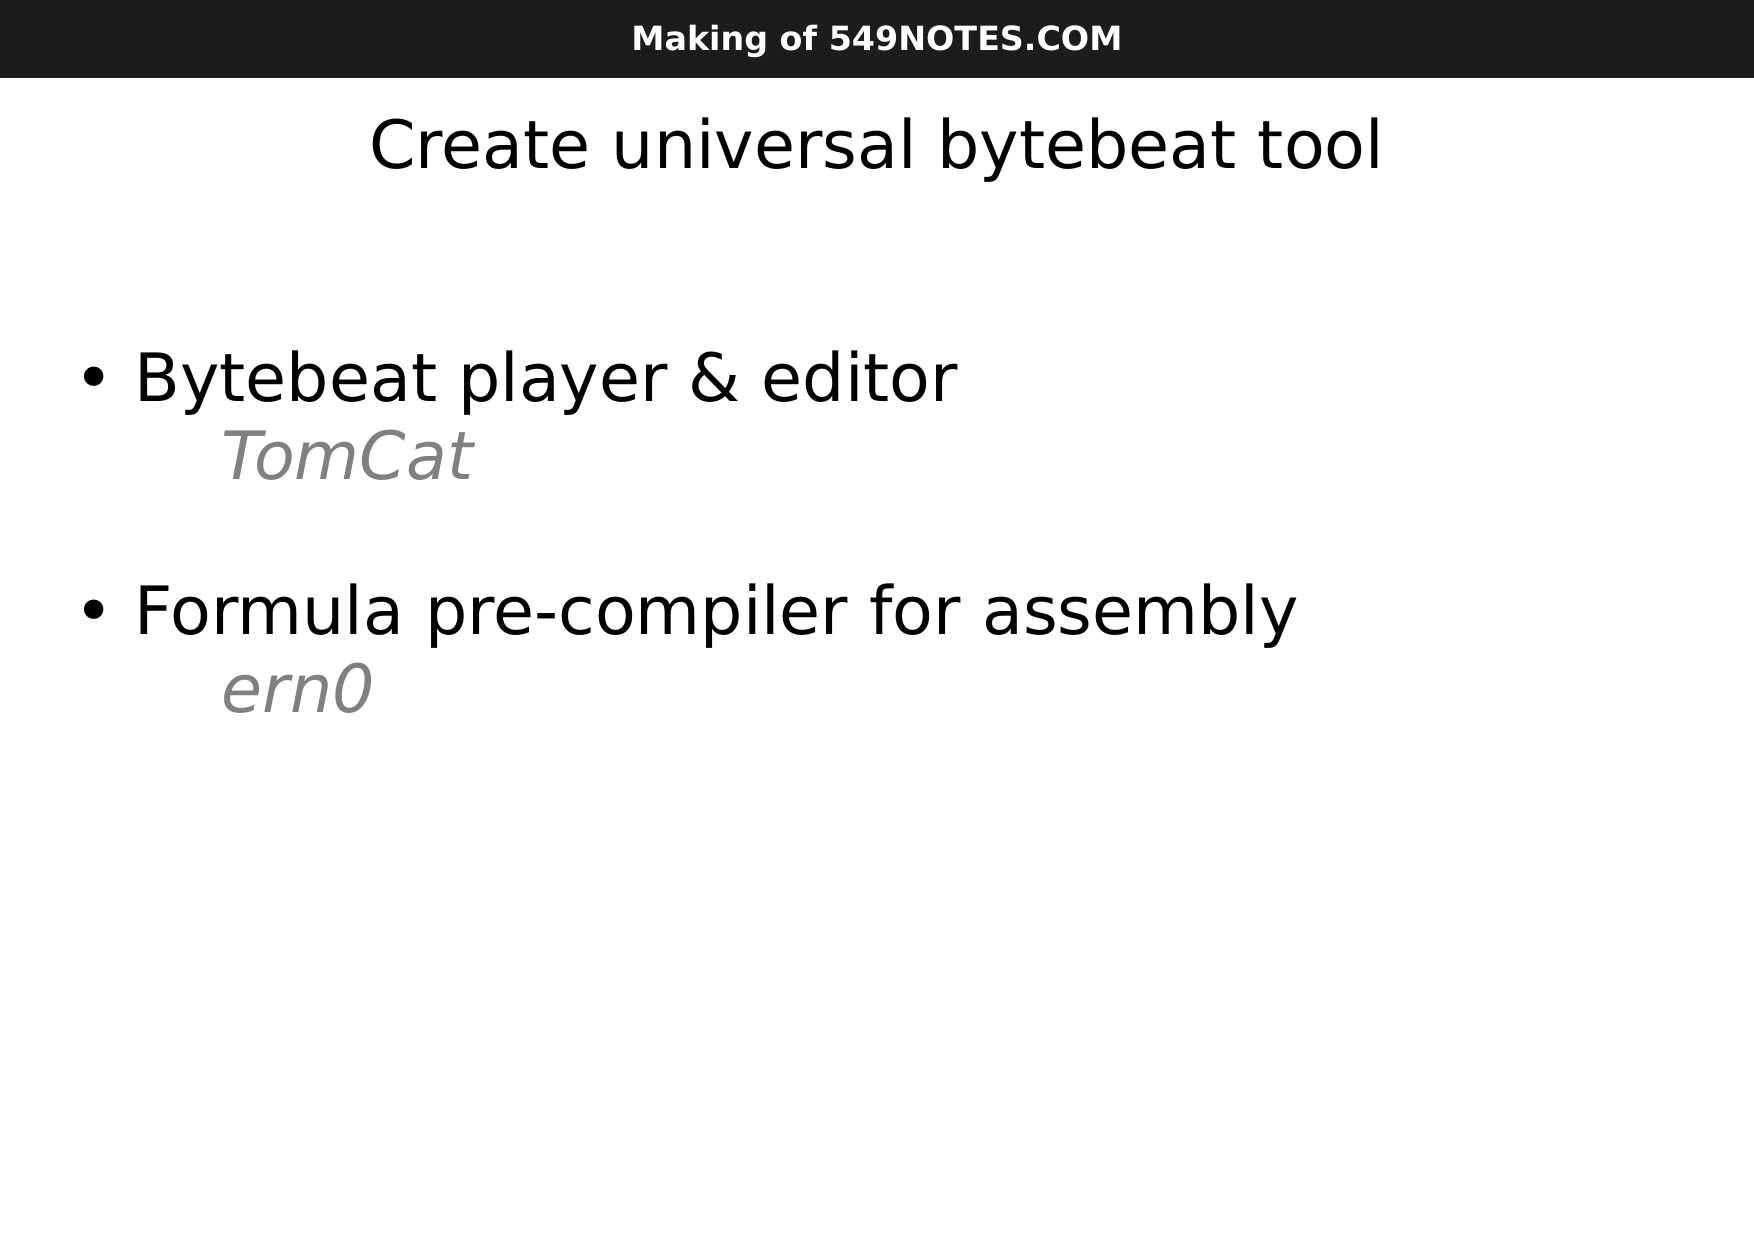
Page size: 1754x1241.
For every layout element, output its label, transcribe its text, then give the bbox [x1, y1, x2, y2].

text ern0 [0, 650, 1754, 728]
text Create universal bytebeat tool [0, 107, 1754, 185]
text • Formula pre-compiler for assembly [0, 573, 1754, 650]
text TomCat [0, 417, 1754, 495]
text • Bytebeat player & editor [0, 340, 1754, 417]
